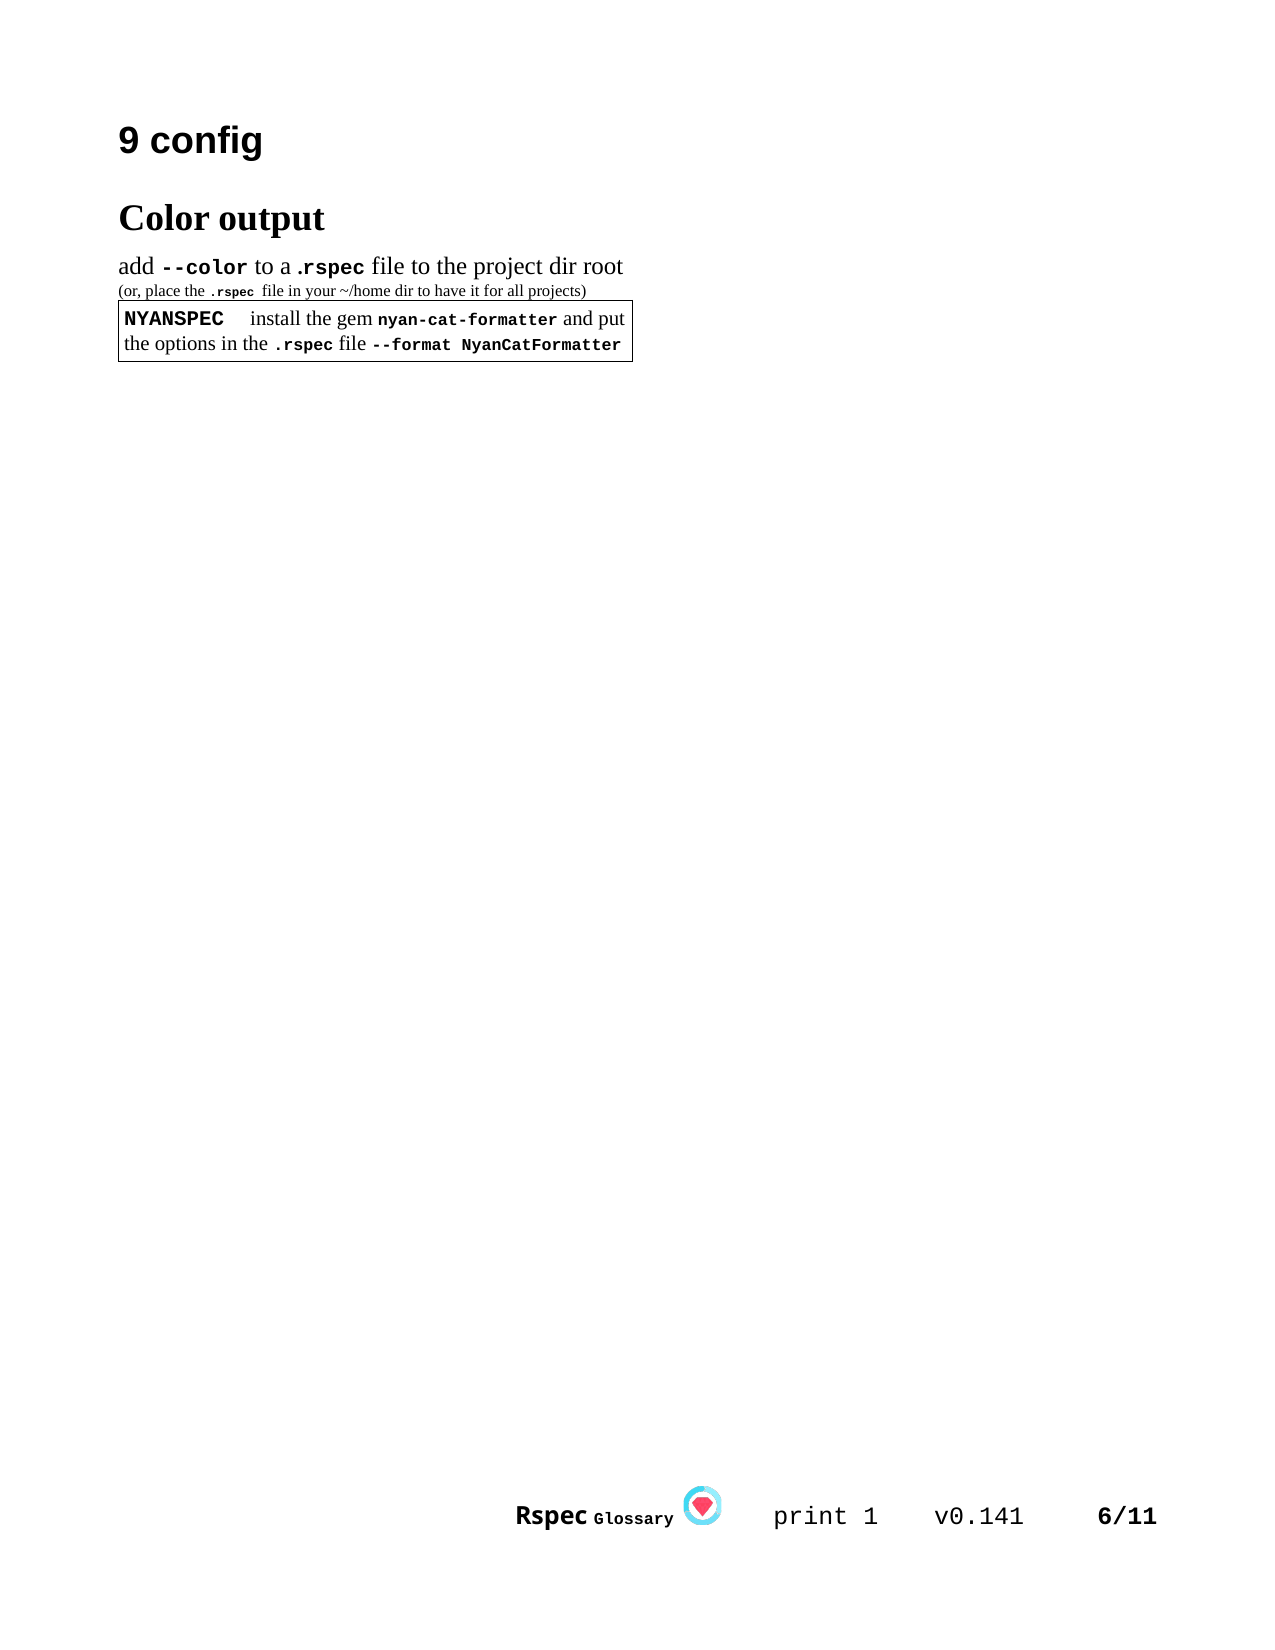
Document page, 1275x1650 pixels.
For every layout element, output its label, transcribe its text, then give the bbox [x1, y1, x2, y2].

text add --color to a .rspec file to the project dir root [118, 251, 626, 280]
subtitle 9 config [118, 118, 626, 162]
subtitle Color output [118, 195, 626, 238]
table_header NYANSPEC install the gem nyan-cat-formatter and put the options in the .rspec file --format NyanCatFormatter [119, 301, 632, 361]
picture [683, 1486, 722, 1525]
text (or, place the .rspec file in your ~/home dir to have it for all projects) [118, 280, 626, 300]
